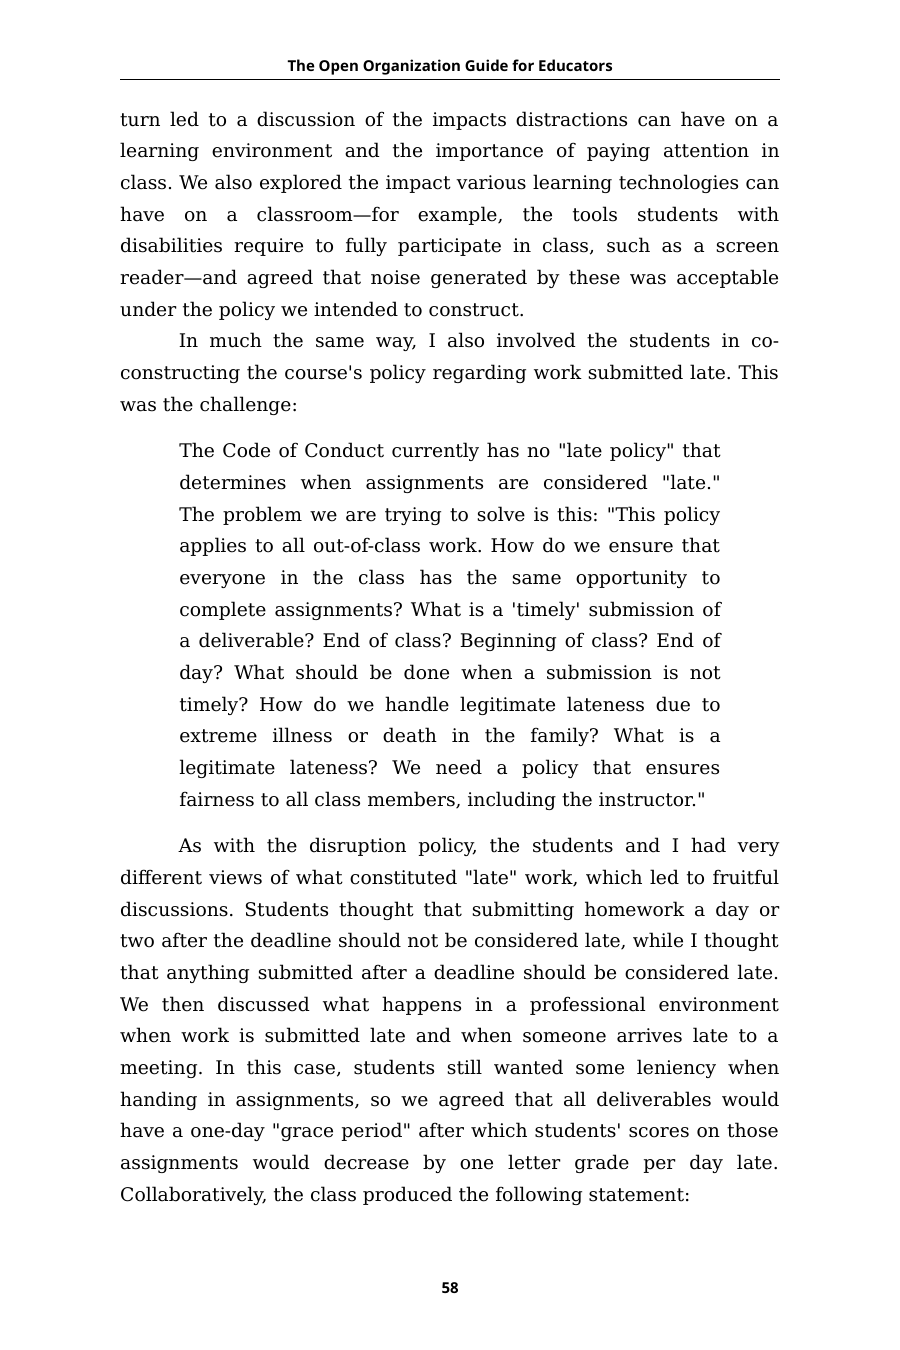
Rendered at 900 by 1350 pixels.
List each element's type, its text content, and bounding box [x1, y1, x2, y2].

text The Code of Conduct currently has no "late policy" that determines when assignments are considered "late." The problem we are trying to solve is this: "This policy applies to all out-of-class work. How do we ensure that everyone in the class has the same opportunity to complete assignments? What is a 'timely' submission of a deliverable? End of class? Beginning of class? End of day? What should be done when a submission is not timely? How do we handle legitimate lateness due to extreme illness or death in the family? What is a legitimate lateness? We need a policy that ensures fairness to all class members, including the instructor." [179, 440, 721, 811]
text In much the same way, I also involved the students in co-constructing the course's policy regarding work submitted late. This was the challenge: [120, 330, 780, 416]
text turn led to a discussion of the impacts distractions can have on a learning environment and the importance of paying attention in class. We also explored the impact various learning technologies can have on a classroom—for example, the tools students with disabilities require to fully participate in class, such as a screen reader—and agreed that noise generated by these was acceptable under the policy we intended to construct. [120, 109, 780, 321]
text As with the disruption policy, the students and I had very different views of what constituted "late" work, which led to fruitful discussions. Students thought that submitting homework a day or two after the deadline should not be considered late, while I thought that anything submitted after a deadline should be considered late. We then discussed what happens in a professional environment when work is submitted late and when someone arrives late to a meeting. In this case, students still wanted some leniency when handing in assignments, so we agreed that all deliverables would have a one-day "grace period" after which students' scores on those assignments would decrease by one letter grade per day late. Collaboratively, the class produced the following statement: [120, 835, 780, 1206]
